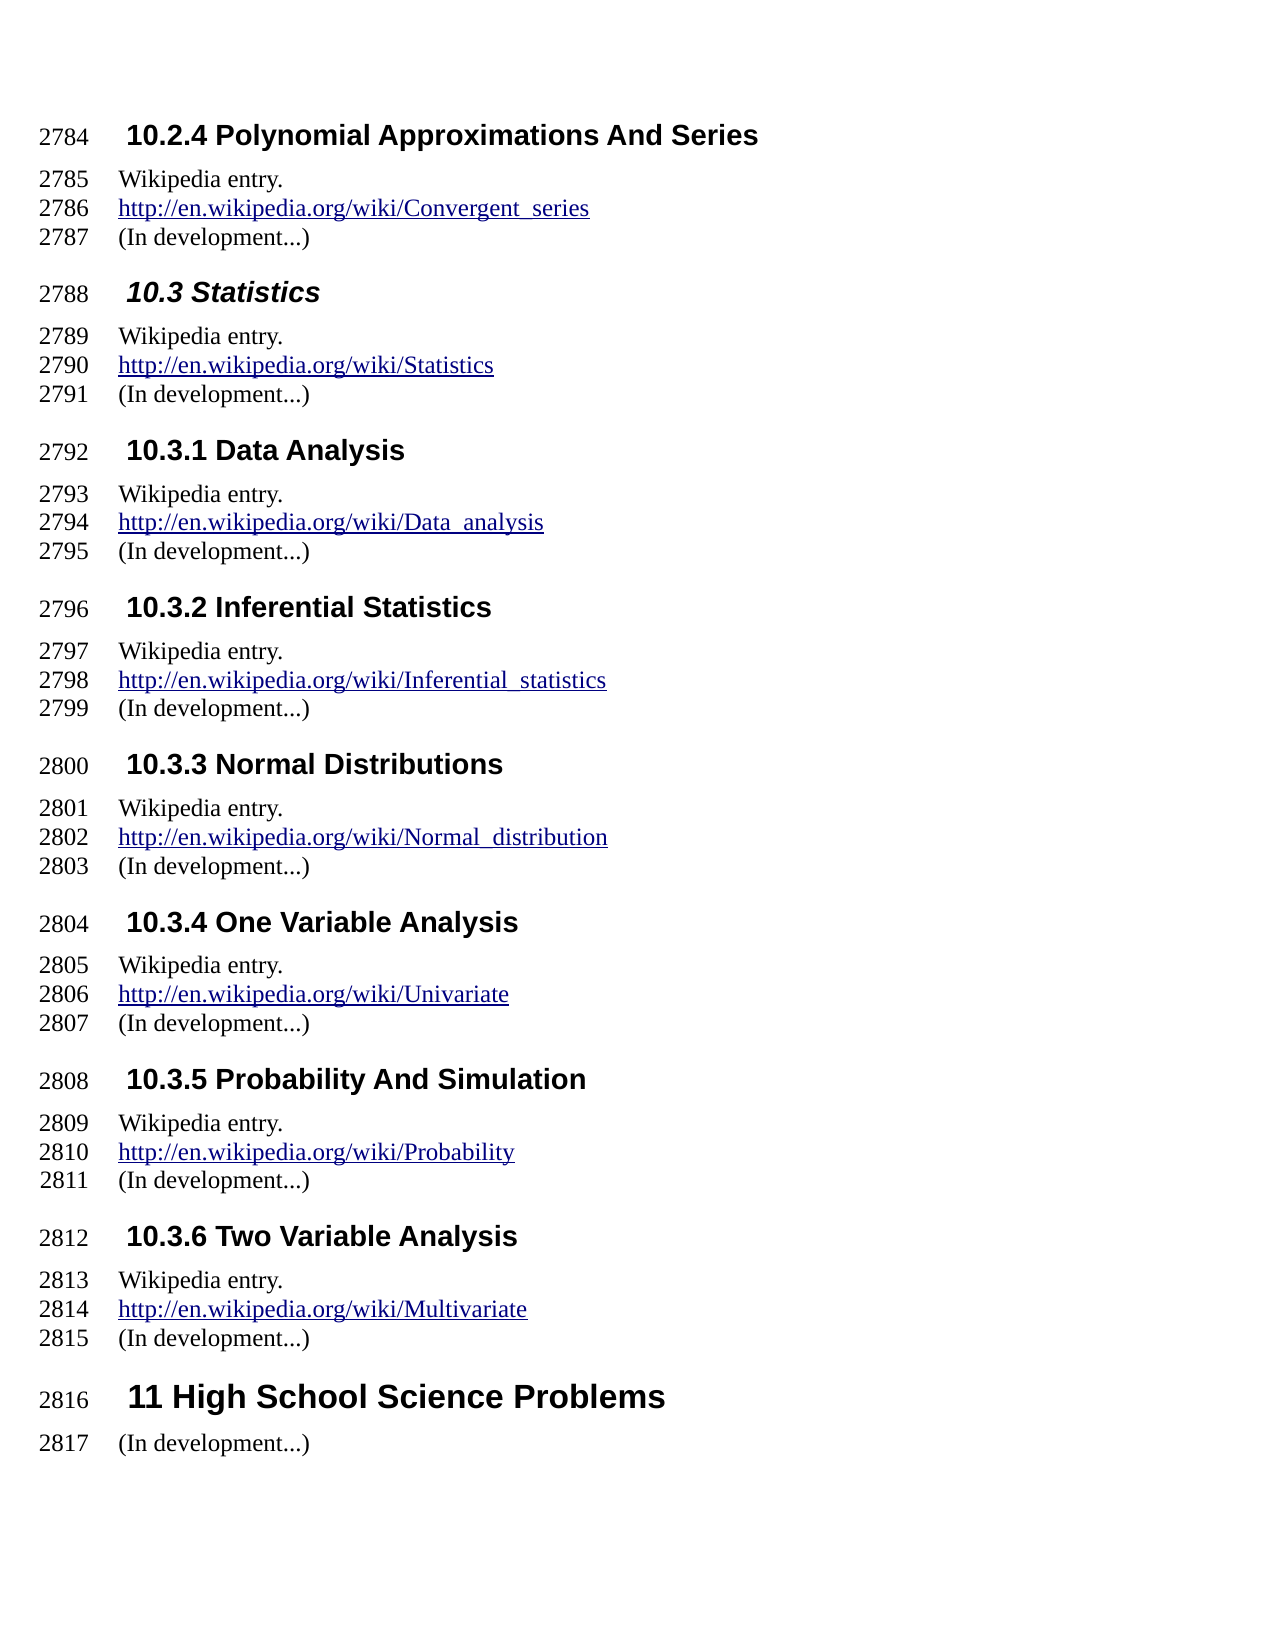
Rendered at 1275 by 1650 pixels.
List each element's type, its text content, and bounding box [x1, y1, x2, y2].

subtitle 10.2.4 Polynomial Approximations And Series [118, 118, 1157, 152]
text (In development...) [118, 1008, 1157, 1037]
text Wikipedia entry. [118, 479, 1157, 507]
text http://en.wikipedia.org/wiki/Probability [118, 1137, 1157, 1165]
text http://en.wikipedia.org/wiki/Data_analysis [118, 507, 1157, 536]
text http://en.wikipedia.org/wiki/Inferential_statistics [118, 665, 1157, 693]
text (In development...) [118, 693, 1157, 722]
subtitle 10.3 Statistics [118, 275, 1157, 309]
text Wikipedia entry. [118, 1108, 1157, 1137]
text http://en.wikipedia.org/wiki/Normal_distribution [118, 822, 1157, 851]
subtitle 10.3.3 Normal Distributions [118, 747, 1157, 781]
subtitle 10.3.5 Probability And Simulation [118, 1062, 1157, 1095]
text (In development...) [118, 1323, 1157, 1351]
text http://en.wikipedia.org/wiki/Convergent_series [118, 193, 1157, 222]
text http://en.wikipedia.org/wiki/Univariate [118, 979, 1157, 1008]
text http://en.wikipedia.org/wiki/Statistics [118, 350, 1157, 379]
subtitle 10.3.2 Inferential Statistics [118, 590, 1157, 623]
text Wikipedia entry. [118, 164, 1157, 193]
subtitle 11 High School Science Problems [118, 1376, 1157, 1415]
text (In development...) [118, 1165, 1157, 1194]
text Wikipedia entry. [118, 951, 1157, 979]
text Wikipedia entry. [118, 1265, 1157, 1294]
subtitle 10.3.1 Data Analysis [118, 433, 1157, 466]
text (In development...) [118, 379, 1157, 408]
text Wikipedia entry. [118, 636, 1157, 665]
subtitle 10.3.6 Two Variable Analysis [118, 1219, 1157, 1253]
text (In development...) [118, 536, 1157, 565]
text (In development...) [118, 222, 1157, 250]
text Wikipedia entry. [118, 321, 1157, 350]
subtitle 10.3.4 One Variable Analysis [118, 904, 1157, 938]
text Wikipedia entry. [118, 793, 1157, 822]
text (In development...) [118, 1428, 1157, 1456]
text http://en.wikipedia.org/wiki/Multivariate [118, 1294, 1157, 1323]
text (In development...) [118, 851, 1157, 879]
